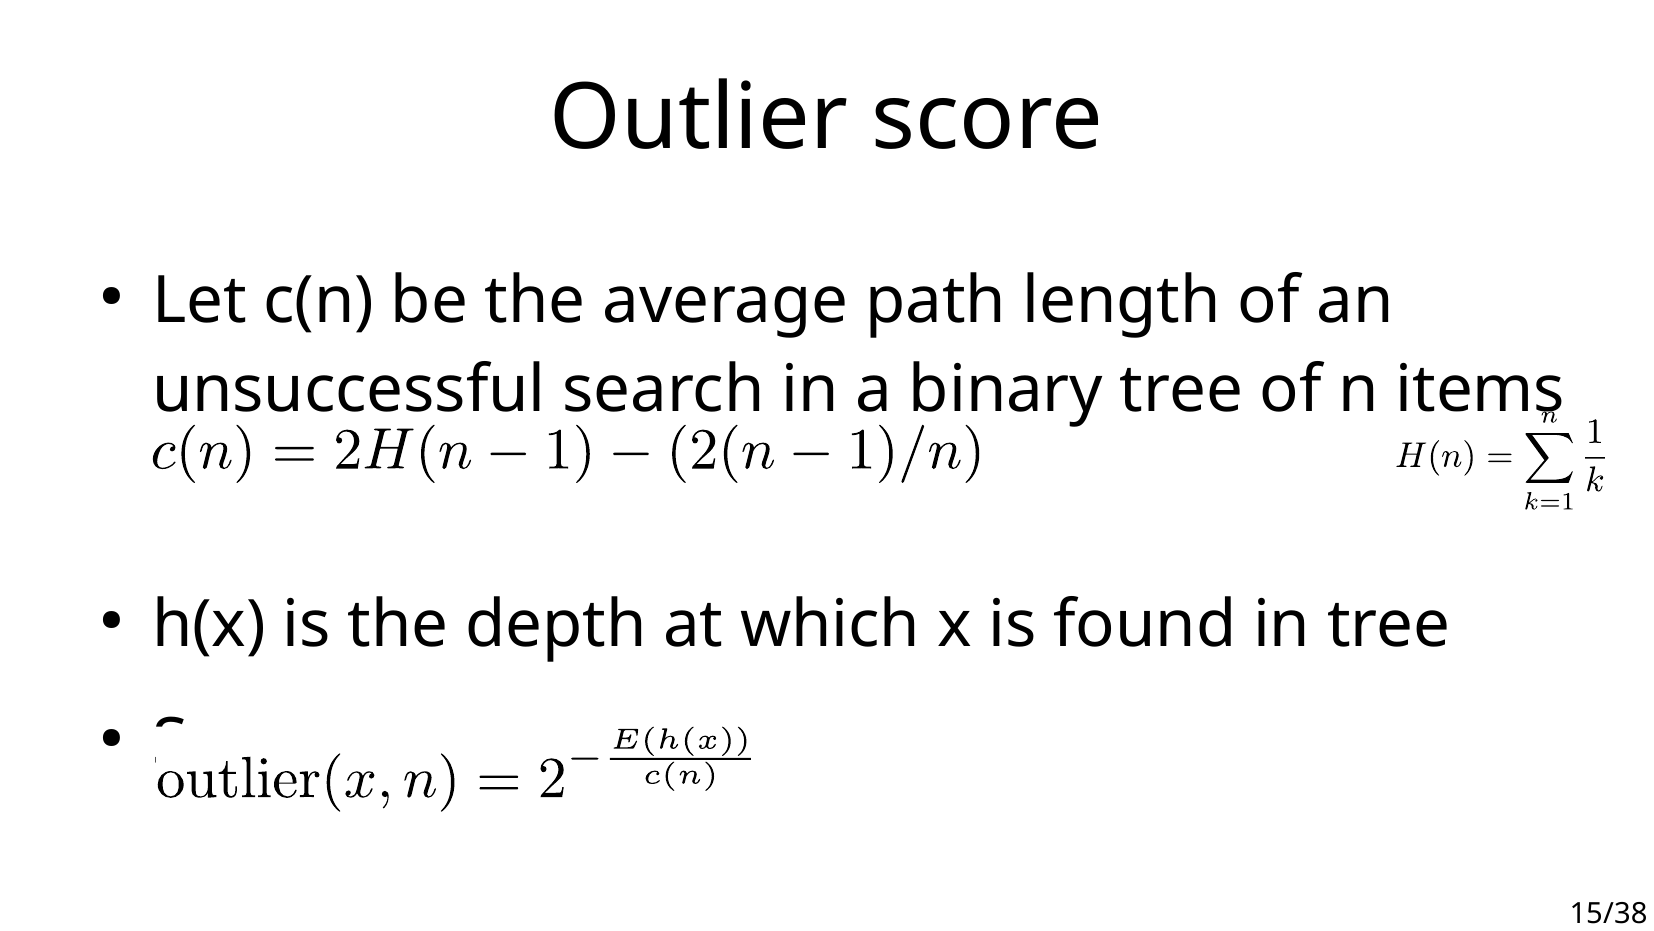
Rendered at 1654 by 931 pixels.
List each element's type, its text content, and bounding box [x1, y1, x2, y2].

text_box [156, 726, 751, 812]
text_box [1395, 411, 1605, 510]
text_box [150, 424, 986, 483]
title Outlier score [82, 1, 1571, 226]
list Let c(n) be the average path length of an unsuccessful search in a binary tree of n items h(x) is the depth at which x is found in tree Score: [82, 253, 1571, 793]
